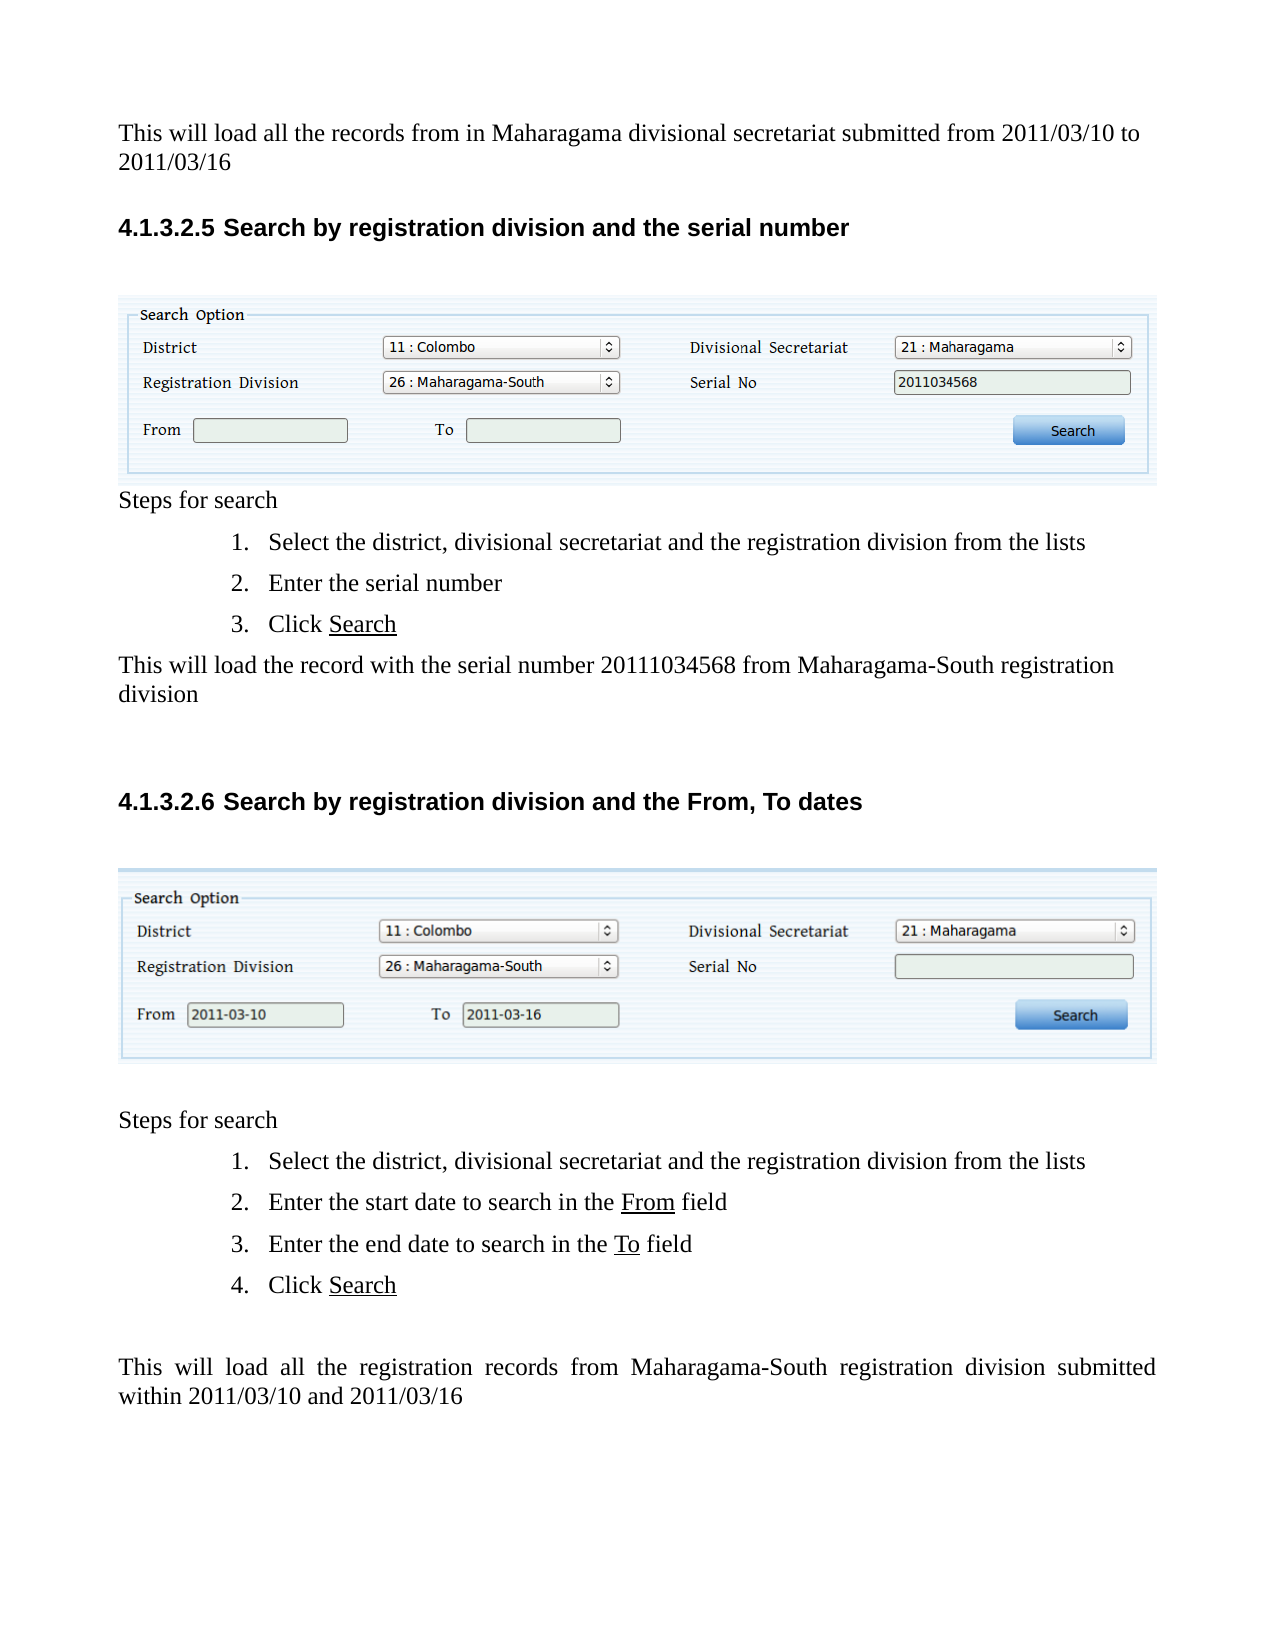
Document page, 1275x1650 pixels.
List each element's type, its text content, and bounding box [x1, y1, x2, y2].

picture [118, 295, 1157, 486]
text Steps for search [118, 1105, 1157, 1134]
subtitle Search by registration division and the From, To dates [118, 787, 1157, 815]
text Steps for search [118, 486, 1157, 514]
list Select the district, divisional secretariat and the registration division from the lists [231, 1146, 1157, 1175]
list Enter the serial number [231, 568, 1157, 597]
list Click Search [231, 1270, 1157, 1299]
list Select the district, divisional secretariat and the registration division from the lists [231, 527, 1157, 555]
list Enter the start date to search in the From field [231, 1187, 1157, 1216]
subtitle Search by registration division and the serial number [118, 213, 1157, 242]
text This will load all the registration records from Maharagama-South registration division submitted within 2011/03/10 and 2011/03/16 [118, 1352, 1157, 1410]
text This will load the record with the serial number 20111034568 from Maharagama-South registration division [118, 650, 1157, 708]
text This will load all the records from in Maharagama divisional secretariat submitted from 2011/03/10 to 2011/03/16 [118, 118, 1157, 176]
list Enter the end date to search in the To field [231, 1229, 1157, 1257]
picture [118, 868, 1157, 1064]
list Click Search [231, 609, 1157, 638]
